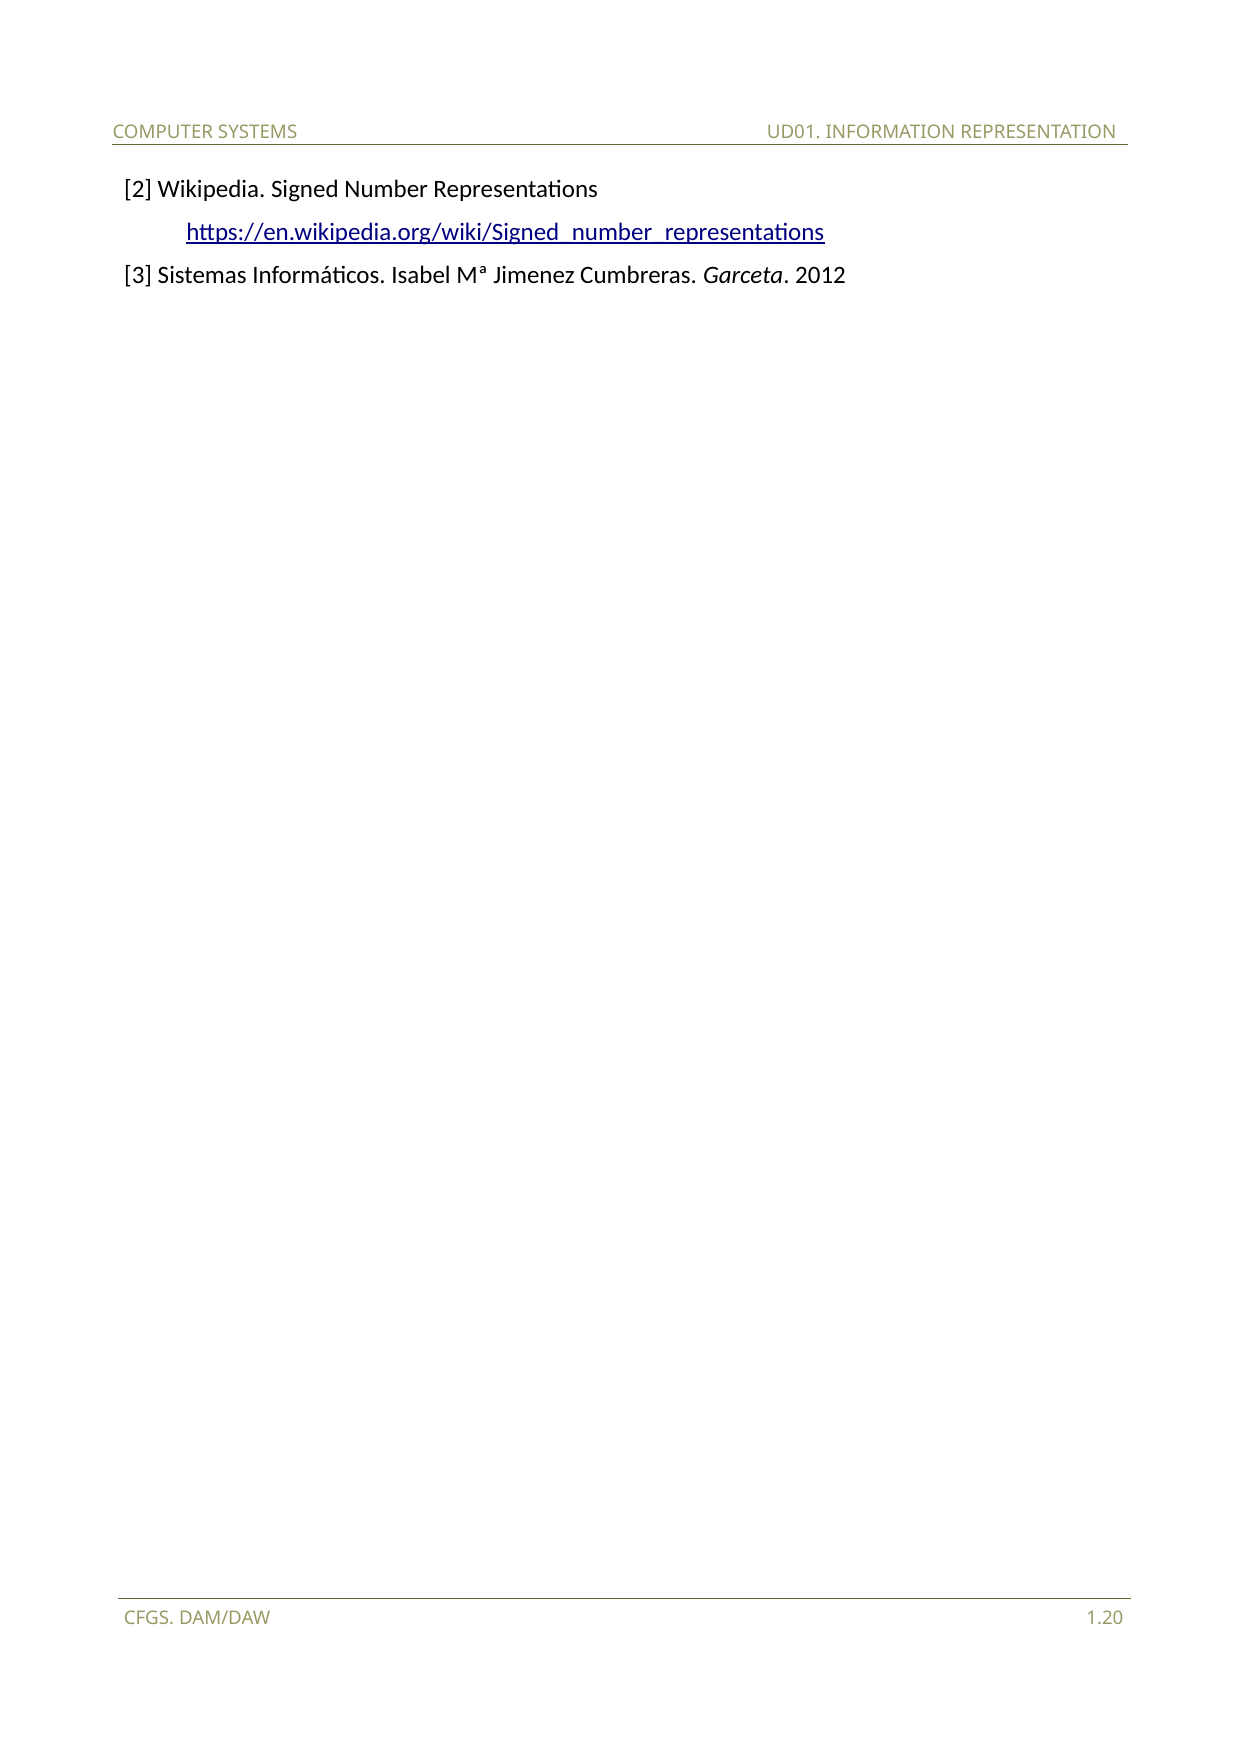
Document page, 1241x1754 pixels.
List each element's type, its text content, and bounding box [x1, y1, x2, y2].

text https://en.wikipedia.org/wiki/Signed_number_representations [112, 216, 1128, 247]
text [2] Wikipedia. Signed Number Representations [112, 173, 1128, 204]
text [3] Sistemas Informáticos. Isabel Mª Jimenez Cumbreras. Garceta. 2012 [112, 259, 1128, 289]
